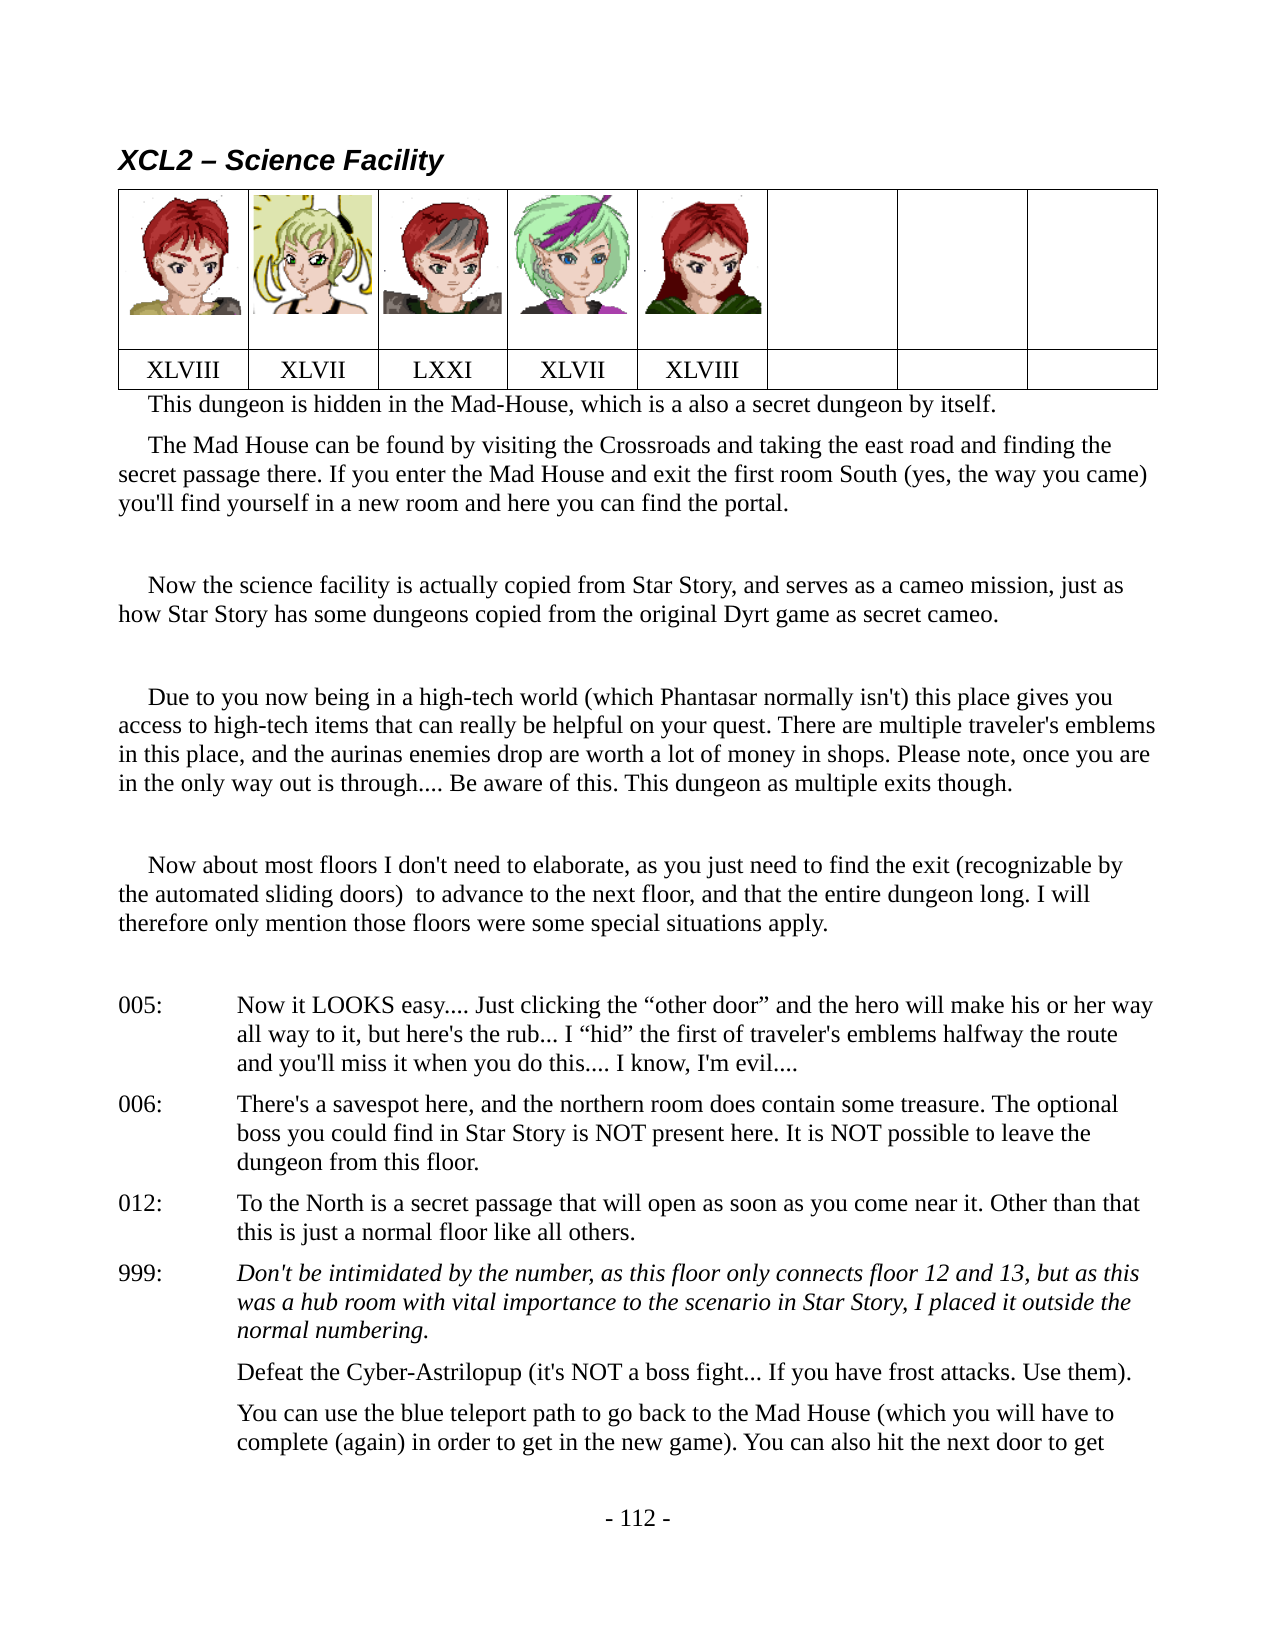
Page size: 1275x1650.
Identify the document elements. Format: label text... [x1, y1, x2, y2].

table_cell [1028, 350, 1157, 389]
text Defeat the Cyber-Astrilopup (it's NOT a boss fight... If you have frost attacks. Use them). [118, 1357, 1157, 1386]
text You can use the blue teleport path to go back to the Mad House (which you will have to complete (again) in order to get in the new game). You can also hit the next door to get [118, 1398, 1157, 1456]
table_header [898, 190, 1027, 349]
text Now the science facility is actually copied from Star Story, and serves as a cameo mission, just as how Star Story has some dungeons copied from the original Dyrt game as secret cameo. [118, 571, 1157, 628]
table_cell XLVII [249, 350, 378, 389]
table_cell XLVII [508, 350, 637, 389]
subtitle XCL2 – Science Facility [118, 143, 1157, 177]
text 006: There's a savespot here, and the northern room does contain some treasure. The optional boss you could find in Star Story is NOT present here. It is NOT possible to leave the dungeon from this floor. [118, 1089, 1157, 1176]
table_cell [768, 350, 897, 389]
table_cell [898, 350, 1027, 389]
text 012: To the North is a secret passage that will open as soon as you come near it. Other than that this is just a normal floor like all others. [118, 1188, 1157, 1246]
picture [124, 195, 242, 315]
table_cell LXXI [379, 350, 507, 389]
table_header [638, 190, 767, 313]
table_cell XLVIII [119, 350, 248, 389]
text Due to you now being in a high-tech world (which Phantasar normally isn't) this place gives you access to high-tech items that can really be helpful on your quest. There are multiple traveler's emblems in this place, and the aurinas enemies drop are worth a lot of money in shops. Please note, once you are in the only way out is through.... Be aware of this. This dungeon as multiple exits though. [118, 682, 1157, 797]
table_cell XLVIII [638, 350, 767, 389]
picture [513, 195, 632, 314]
table_header [119, 315, 248, 349]
picture [253, 195, 372, 314]
picture [383, 195, 502, 314]
text 005: Now it LOOKS easy.... Just clicking the “other door” and the hero will make his or her way all way to it, but here's the rub... I “hid” the first of traveler's emblems halfway the route and you'll miss it when you do this.... I know, I'm evil.... [118, 991, 1157, 1077]
table_header [1028, 190, 1157, 349]
text This dungeon is hidden in the Mad-House, which is a also a secret dungeon by itself. [118, 390, 1157, 418]
table_header [508, 190, 637, 349]
text The Mad House can be found by visiting the Crossroads and taking the east road and finding the secret passage there. If you enter the Mad House and exit the first room South (yes, the way you came) you'll find yourself in a new room and here you can find the portal. [118, 431, 1157, 517]
text 999: Don't be intimidated by the number, as this floor only connects floor 12 and 13, but as this was a hub room with vital importance to the scenario in Star Story, I placed it outside the normal numbering. [118, 1258, 1157, 1344]
table_header [638, 314, 767, 349]
table_header [249, 190, 378, 349]
picture [643, 195, 762, 314]
text Now about most floors I don't need to elaborate, as you just need to find the exit (recognizable by the automated sliding doors) to advance to the next floor, and that the entire dungeon long. I will therefore only mention those floors were some special situations apply. [118, 851, 1157, 937]
table_header [379, 190, 507, 349]
table_header [119, 190, 248, 314]
table_header [768, 190, 897, 349]
